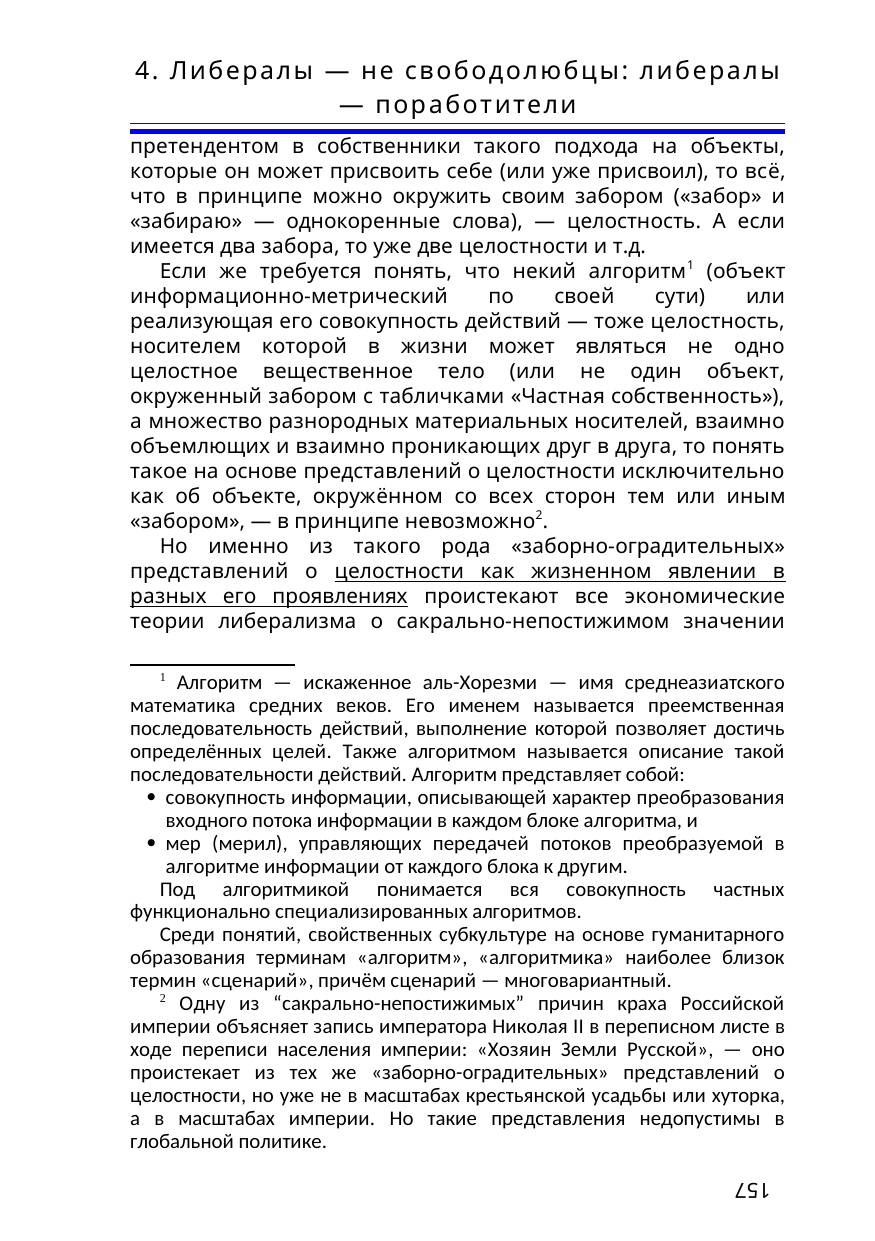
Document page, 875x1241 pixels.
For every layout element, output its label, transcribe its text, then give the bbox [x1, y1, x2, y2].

list мер (мерил), управляющих передачей потоков преобразуемой в алгоритме информации от каждого блока к другим. [148, 832, 785, 878]
text Но именно из такого рода «заборно-оградительных» представлений о целостности как жизненном явлении в разных его проявлениях проистекают все экономические теории либерализма о сакрально-непостижимом значении [130, 534, 785, 634]
text Среди понятий, свойственных субкультуре на основе гуманитарного образования терминам «алгоритм», «алгоритмика» наиболее близок термин «сцена­рий», причём сценарий — многовариантный. [130, 923, 785, 992]
list совокупность информации, описывающей характер преобразования входного потока информации в каждом блоке алгоритма, и [148, 786, 785, 832]
text Если же требуется понять, что некий алгоритм (объект информационно-метрический по своей сути) или реализующая его совокупность действий — тоже целостность, носителем которой в жизни может являться не одно целостное вещественное тело (или не один объект, окруженный забором с табличками «Частная собственность»), а множество разнородных материальных носителей, взаимно объемлющих и взаимно проникающих друг в друга, то понять такое на основе представлений о целостности исключительно как об объекте, окружённом со всех сторон тем или иным «забором», — в принципе невозможно. [130, 259, 785, 534]
text Под алгоритмикой понимается вся совокупность частных функционально специализированных алгоритмов. [130, 878, 785, 923]
text Одну из “сакрально-непостижимых” причин краха Российской империи объясняет запись императора Николая II в переписном листе в ходе переписи населения империи: «Хозяин Земли Русской», — оно проистекает из тех же «заборно-оградительных» представлений о целостности, но уже не в масштабах крестьянской усадьбы или хуторка, а в масштабах империи. Но такие представления недопустимы в глобальной политике. [130, 992, 785, 1153]
text Алгоритм — искаженное аль-Хорезми — имя среднеазиатского математика средних веков. Его именем называется преемственная последовательность действий, выполнение которой позволяет достичь определённых целей. Также алгоритмом называется описание такой последовательности действий. Алгоритм представляет собой: [130, 671, 785, 786]
text претендентом в собственники такого подхода на объекты, которые он может присвоить себе (или уже присвоил), то всё, что в принципе можно окружить своим забором («забор» и «забираю» — однокоренные слова), — целостность. А если имеется два забора, то уже две целостности и т.д. [130, 134, 785, 259]
